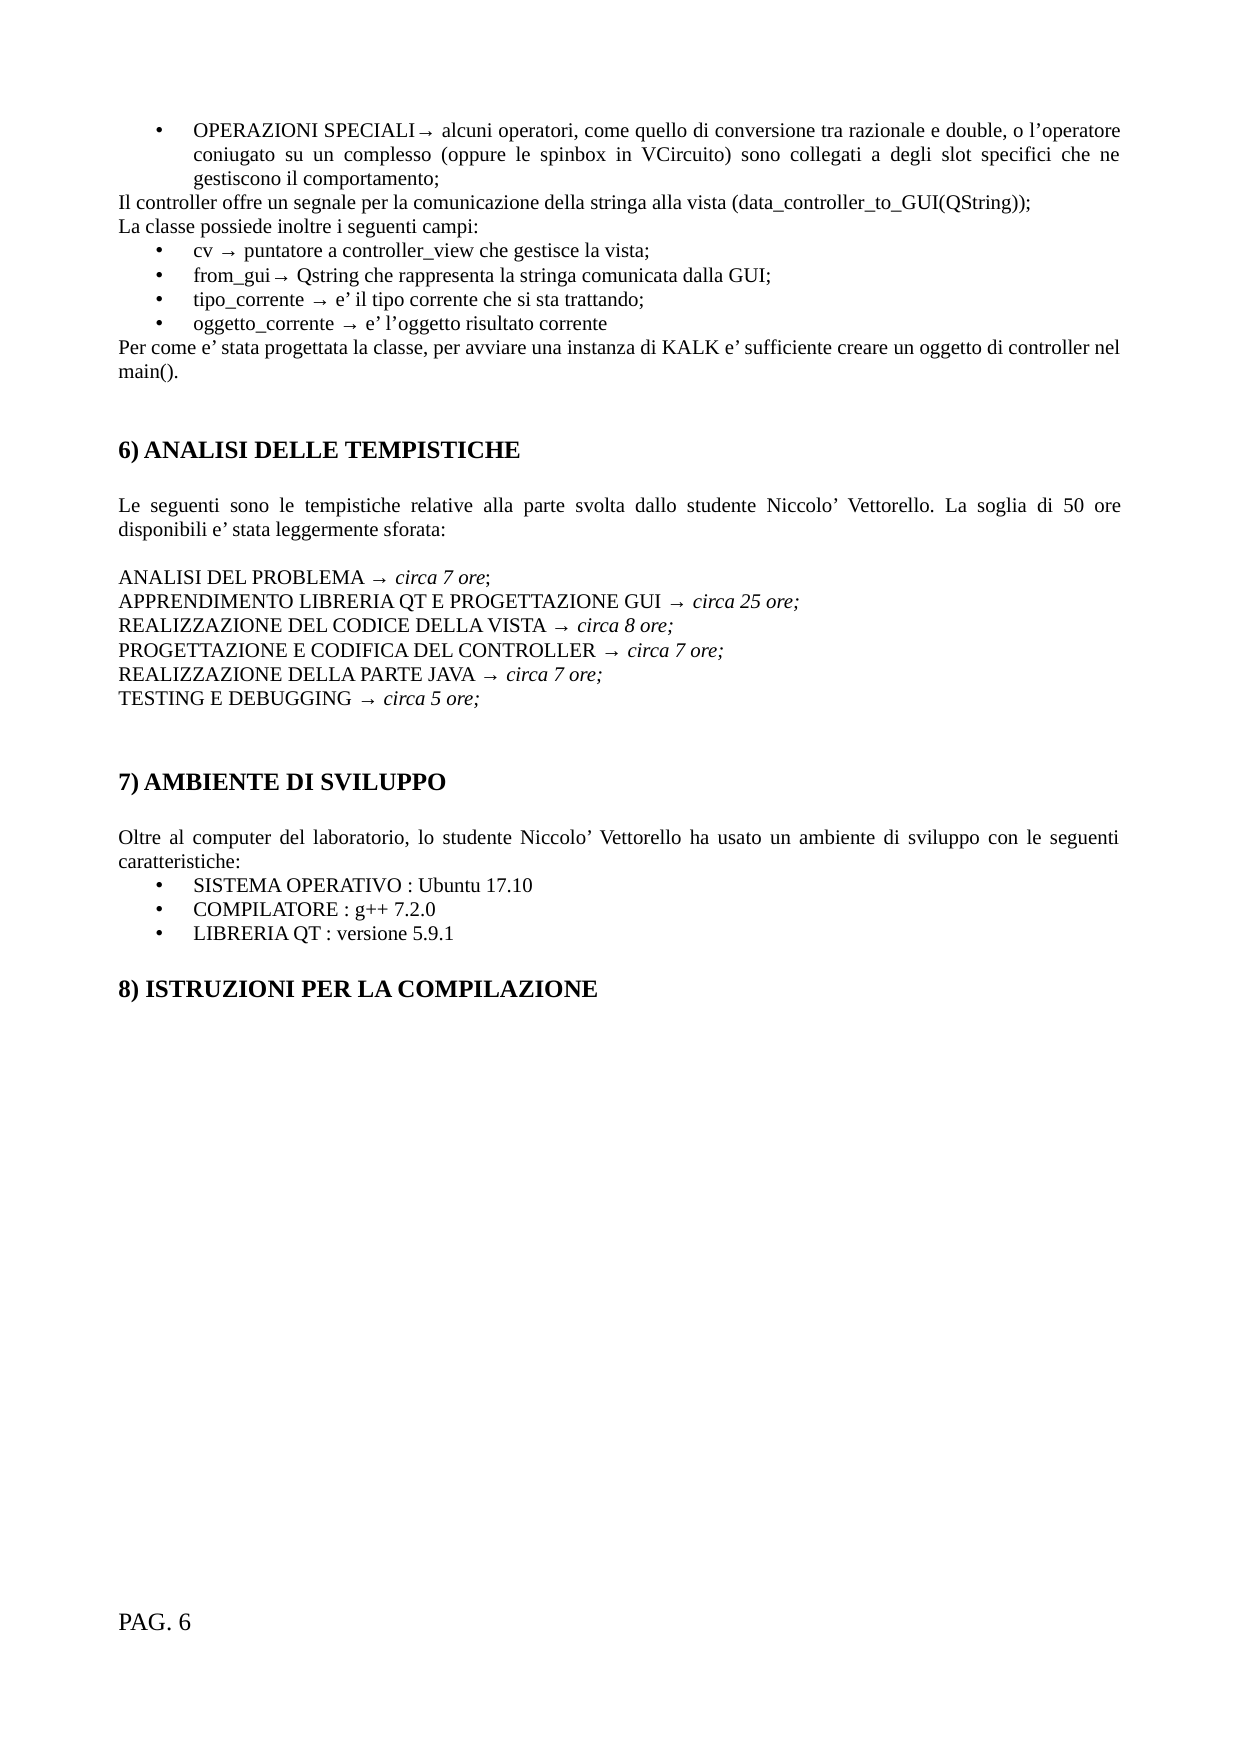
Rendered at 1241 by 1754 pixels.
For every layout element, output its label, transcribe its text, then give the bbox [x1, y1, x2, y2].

text REALIZZAZIONE DELLA PARTE JAVA → circa 7 ore; [118, 662, 1122, 686]
list tipo_corrente → e’ il tipo corrente che si sta trattando; [156, 287, 1122, 311]
list cv → puntatore a controller_view che gestisce la vista; [156, 238, 1122, 262]
text Le seguenti sono le tempistiche relative alla parte svolta dallo studente Niccolo’ Vettorello. La soglia di 50 ore disponibili e’ stata leggermente sforata: [118, 493, 1122, 541]
text 7) AMBIENTE DI SVILUPPO [118, 767, 1122, 796]
text Per come e’ stata progettata la classe, per avviare una instanza di KALK e’ sufficiente creare un oggetto di controller nel main(). [118, 335, 1122, 383]
list OPERAZIONI SPECIALI→ alcuni operatori, come quello di conversione tra razionale e double, o l’operatore coniugato su un complesso (oppure le spinbox in VCircuito) sono collegati a degli slot specifici che ne gestiscono il comportamento; [156, 118, 1122, 190]
text Oltre al computer del laboratorio, lo studente Niccolo’ Vettorello ha usato un ambiente di sviluppo con le seguenti caratteristiche: [118, 825, 1122, 873]
list SISTEMA OPERATIVO : Ubuntu 17.10 [156, 873, 1122, 897]
text 6) ANALISI DELLE TEMPISTICHE [118, 436, 1122, 464]
text TESTING E DEBUGGING → circa 5 ore; [118, 686, 1122, 710]
text APPRENDIMENTO LIBRERIA QT E PROGETTAZIONE GUI → circa 25 ore; [118, 589, 1122, 613]
list from_gui→ Qstring che rappresenta la stringa comunicata dalla GUI; [156, 262, 1122, 287]
text PROGETTAZIONE E CODIFICA DEL CONTROLLER → circa 7 ore; [118, 637, 1122, 662]
text 8) ISTRUZIONI PER LA COMPILAZIONE [118, 974, 1122, 1002]
text REALIZZAZIONE DEL CODICE DELLA VISTA → circa 8 ore; [118, 613, 1122, 637]
text La classe possiede inoltre i seguenti campi: [118, 214, 1122, 238]
list oggetto_corrente → e’ l’oggetto risultato corrente [156, 311, 1122, 335]
list LIBRERIA QT : versione 5.9.1 [156, 921, 1122, 945]
text ANALISI DEL PROBLEMA → circa 7 ore; [118, 565, 1122, 589]
text Il controller offre un segnale per la comunicazione della stringa alla vista (data_controller_to_GUI(QString)); [118, 190, 1122, 214]
list COMPILATORE : g++ 7.2.0 [156, 897, 1122, 921]
